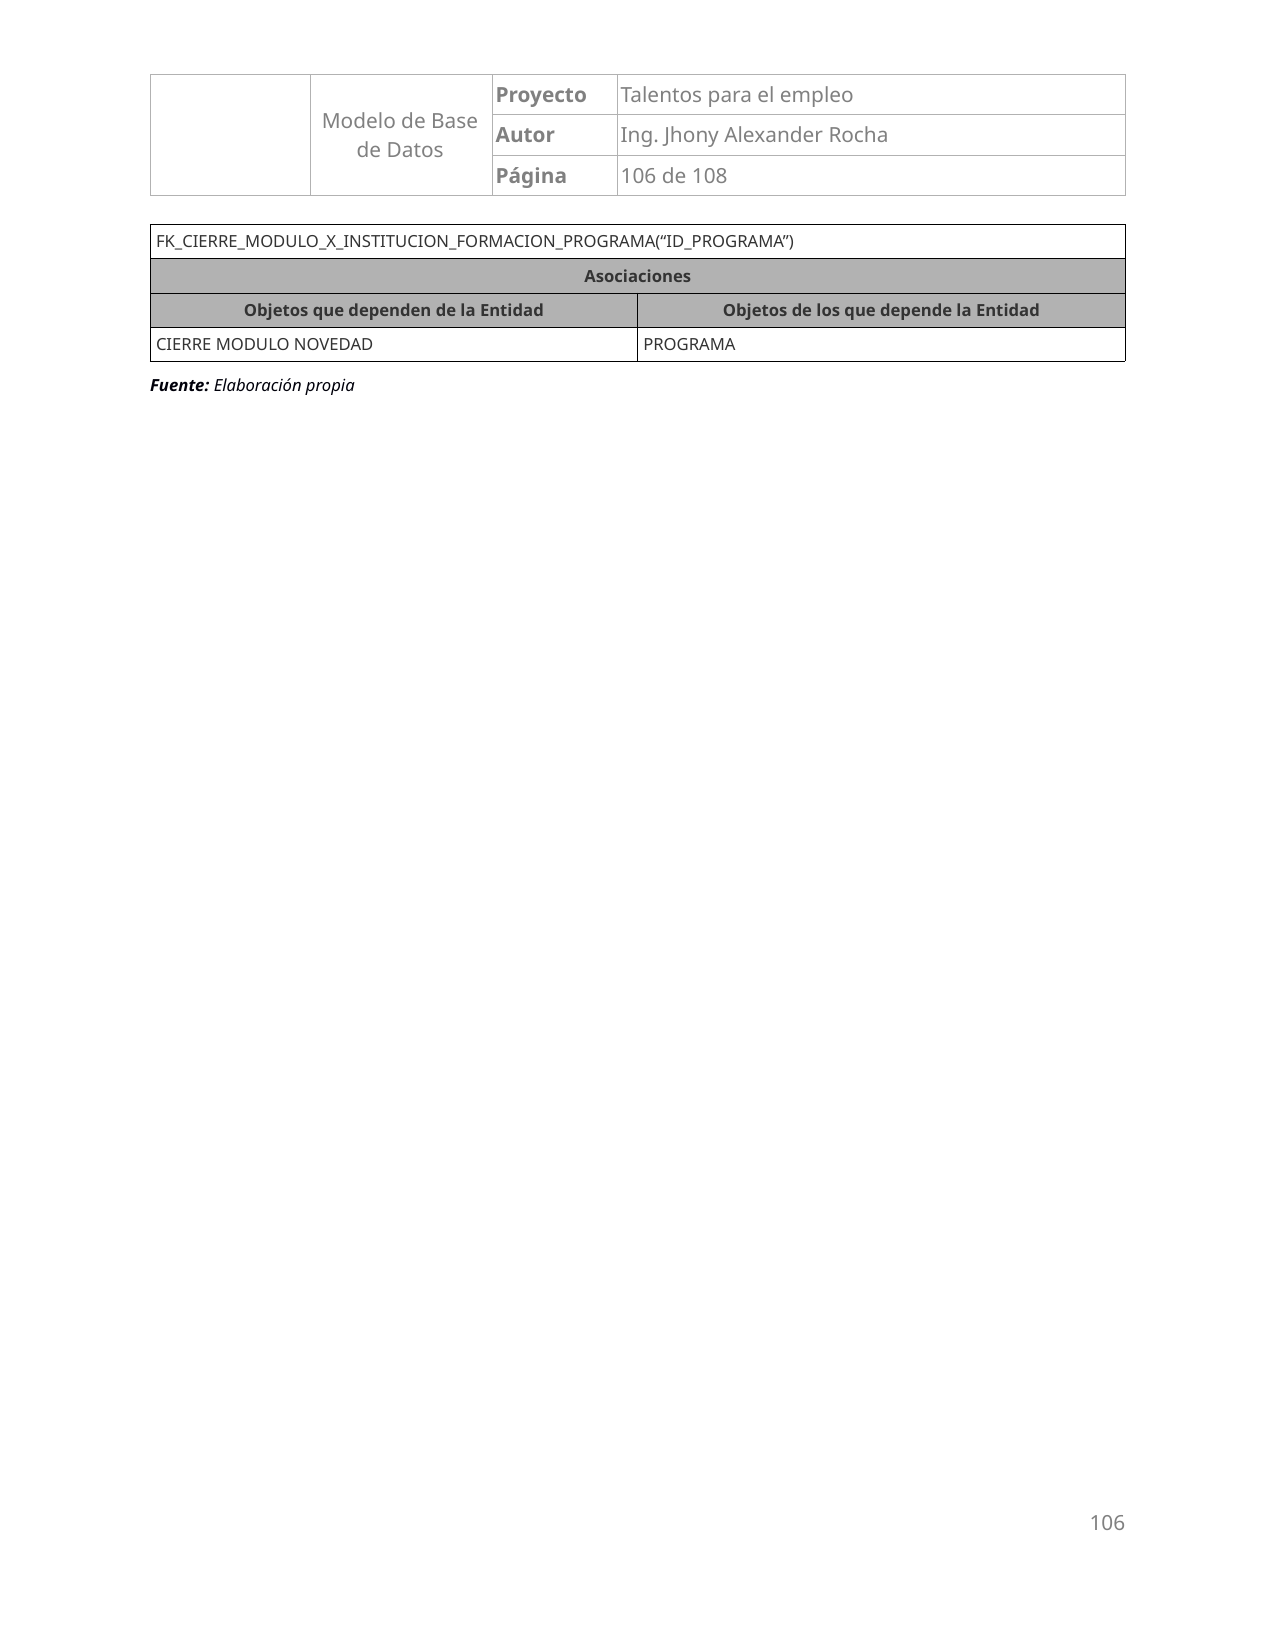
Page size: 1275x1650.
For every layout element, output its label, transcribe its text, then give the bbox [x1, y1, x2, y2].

table_cell Objetos de los que depende la Entidad [638, 294, 1125, 327]
table_cell Asociaciones [151, 259, 1125, 293]
text Fuente: Elaboración propia [150, 374, 1125, 396]
table_cell CIERRE MODULO NOVEDAD [151, 328, 637, 361]
table_cell Objetos que dependen de la Entidad [151, 294, 637, 327]
table_cell PROGRAMA [638, 328, 1125, 361]
table_cell FK_CIERRE_MODULO_X_INSTITUCION_FORMACION_PROGRAMA(“ID_PROGRAMA”) [151, 225, 1125, 258]
